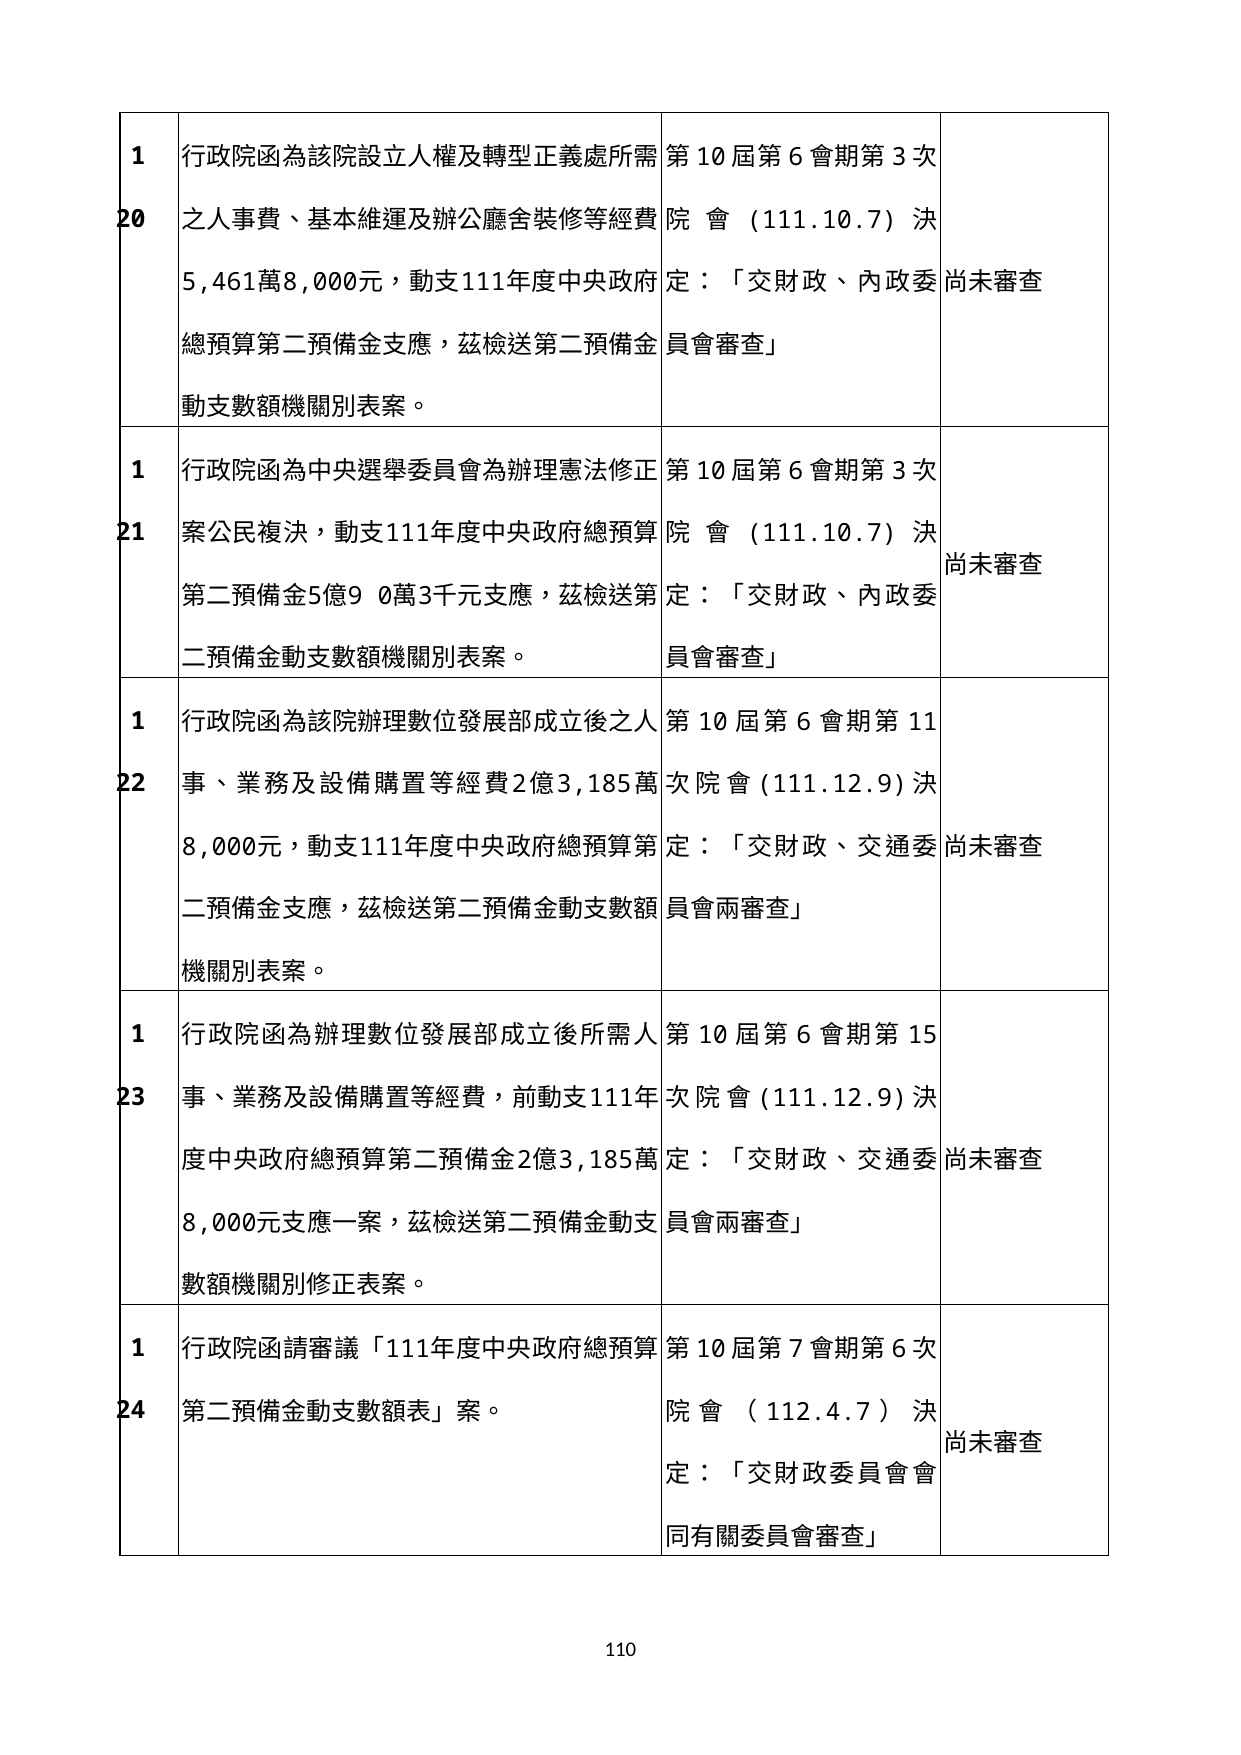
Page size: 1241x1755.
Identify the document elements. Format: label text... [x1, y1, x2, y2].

table_cell 第10屆第6會期第3次院會(111.10.7)決定：「交財政、內政委員會審查」 [662, 427, 940, 677]
table_cell 行政院函為中央選舉委員會為辦理憲法修正案公民複決，動支111年度中央政府總預算第二預備金5億9 0萬3千元支應，茲檢送第二預備金動支數額機關別表案。 [179, 427, 661, 677]
table_cell 行政院函請審議「111年度中央政府總預算第二預備金動支數額表」案。 [179, 1305, 661, 1555]
table_cell [121, 113, 178, 426]
table_cell 第10屆第6會期第3次院會(111.10.7)決定：「交財政、內政委員會審查」 [662, 113, 940, 426]
table_cell 尚未審查 [941, 427, 1108, 677]
table_cell 第10屆第7會期第6次院會（112.4.7）決定：「交財政委員會會同有關委員會審查」 [662, 1305, 940, 1555]
table_cell [121, 427, 178, 677]
table_cell 第10屆第6會期第15次院會(111.12.9)決定：「交財政、交通委員會兩審查」 [662, 991, 940, 1304]
table_cell 行政院函為該院設立人權及轉型正義處所需之人事費、基本維運及辦公廳舍裝修等經費5,461萬8,000元，動支111年度中央政府總預算第二預備金支應，茲檢送第二預備金動支數額機關別表案。 [179, 113, 661, 426]
table_cell [121, 1305, 178, 1555]
table_cell 尚未審查 [941, 678, 1108, 990]
table_cell 尚未審查 [941, 113, 1108, 426]
table_cell 行政院函為該院辦理數位發展部成立後之人事、業務及設備購置等經費2億3,185萬8,000元，動支111年度中央政府總預算第二預備金支應，茲檢送第二預備金動支數額機關別表案。 [179, 678, 661, 990]
table_cell 行政院函為辦理數位發展部成立後所需人事、業務及設備購置等經費，前動支111年度中央政府總預算第二預備金2億3,185萬 8,000元支應一案，茲檢送第二預備金動支數額機關別修正表案。 [179, 991, 661, 1304]
table_cell 尚未審查 [941, 991, 1108, 1304]
table_cell [121, 678, 178, 990]
table_cell [121, 991, 178, 1304]
table_cell 第10屆第6會期第11次院會(111.12.9)決定：「交財政、交通委員會兩審查」 [662, 678, 940, 990]
table_cell 尚未審查 [941, 1305, 1108, 1555]
